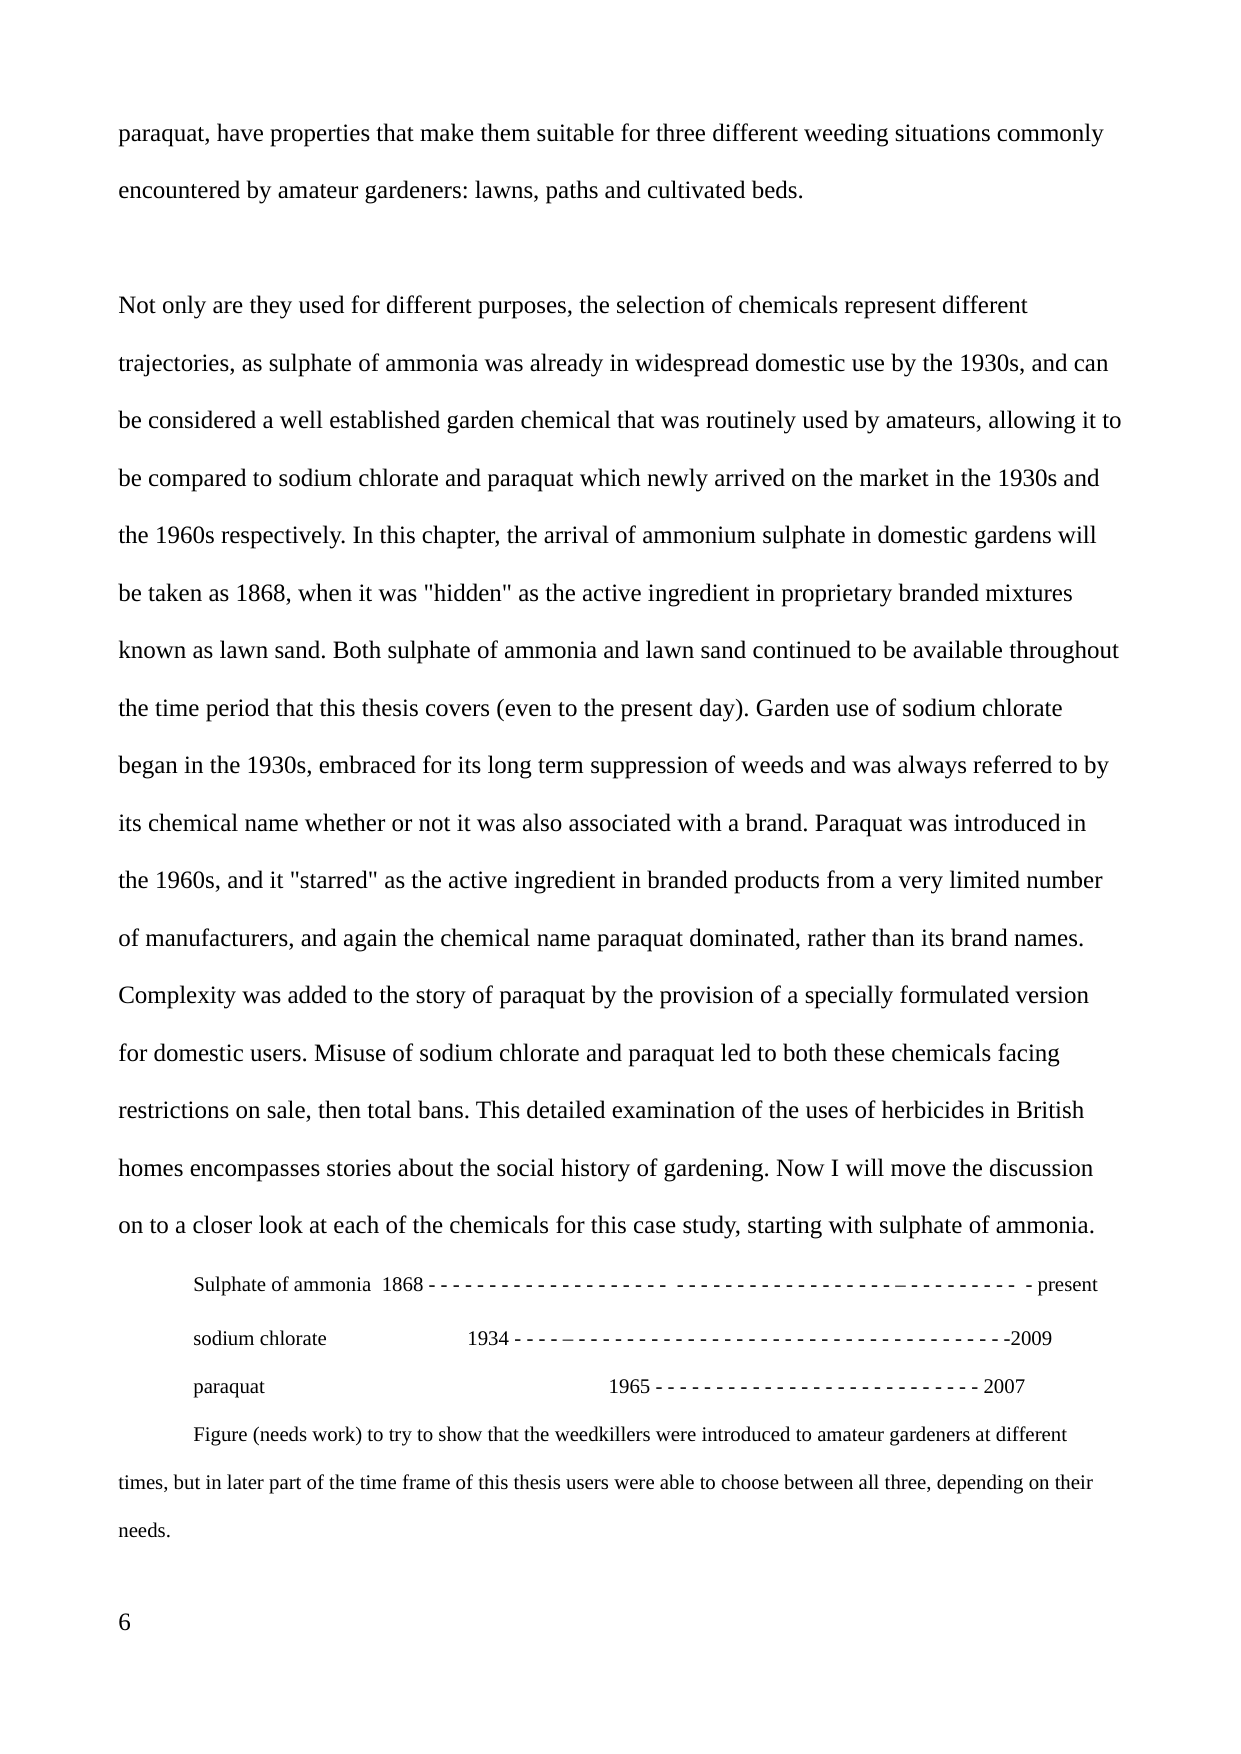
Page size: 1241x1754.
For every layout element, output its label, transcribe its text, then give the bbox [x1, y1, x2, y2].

text paraquat 1965 - - - - - - - - - - - - - - - - - - - - - - - - - - - 2007 [118, 1374, 1122, 1398]
text Figure (needs work) to try to show that the weedkillers were introduced to amateur gardeners at different times, but in later part of the time frame of this thesis users were able to choose between all three, depending on their needs. [118, 1422, 1122, 1542]
text paraquat, have properties that make them suitable for three different weeding situations commonly encountered by amateur gardeners: lawns, paths and cultivated beds. [118, 118, 1122, 204]
text Sulphate of ammonia 1868 - - - - - - - - - - - - - - - - - - - - - - - - - - - - - - - - - - - - - - – - - - - - - - - - - present [118, 1268, 1122, 1297]
text sodium chlorate 1934 - - - - – - - - - - - - - - - - - - - - - - - - - - - - - - - - - - - - - - - - -2009 [118, 1326, 1122, 1350]
text Not only are they used for different purposes, the selection of chemicals represent different trajectories, as sulphate of ammonia was already in widespread domestic use by the 1930s, and can be considered a well established garden chemical that was routinely used by amateurs, allowing it to be compared to sodium chlorate and paraquat which newly arrived on the market in the 1930s and the 1960s respectively. In this chapter, the arrival of ammonium sulphate in domestic gardens will be taken as 1868, when it was "hidden" as the active ingredient in proprietary branded mixtures known as lawn sand. Both sulphate of ammonia and lawn sand continued to be available throughout the time period that this thesis covers (even to the present day). Garden use of sodium chlorate began in the 1930s, embraced for its long term suppression of weeds and was always referred to by its chemical name whether or not it was also associated with a brand. Paraquat was introduced in the 1960s, and it "starred" as the active ingredient in branded products from a very limited number of manufacturers, and again the chemical name paraquat dominated, rather than its brand names. Complexity was added to the story of paraquat by the provision of a specially formulated version for domestic users. Misuse of sodium chlorate and paraquat led to both these chemicals facing restrictions on sale, then total bans. This detailed examination of the uses of herbicides in British homes encompasses stories about the social history of gardening. Now I will move the discussion on to a closer look at each of the chemicals for this case study, starting with sulphate of ammonia. [118, 291, 1122, 1239]
